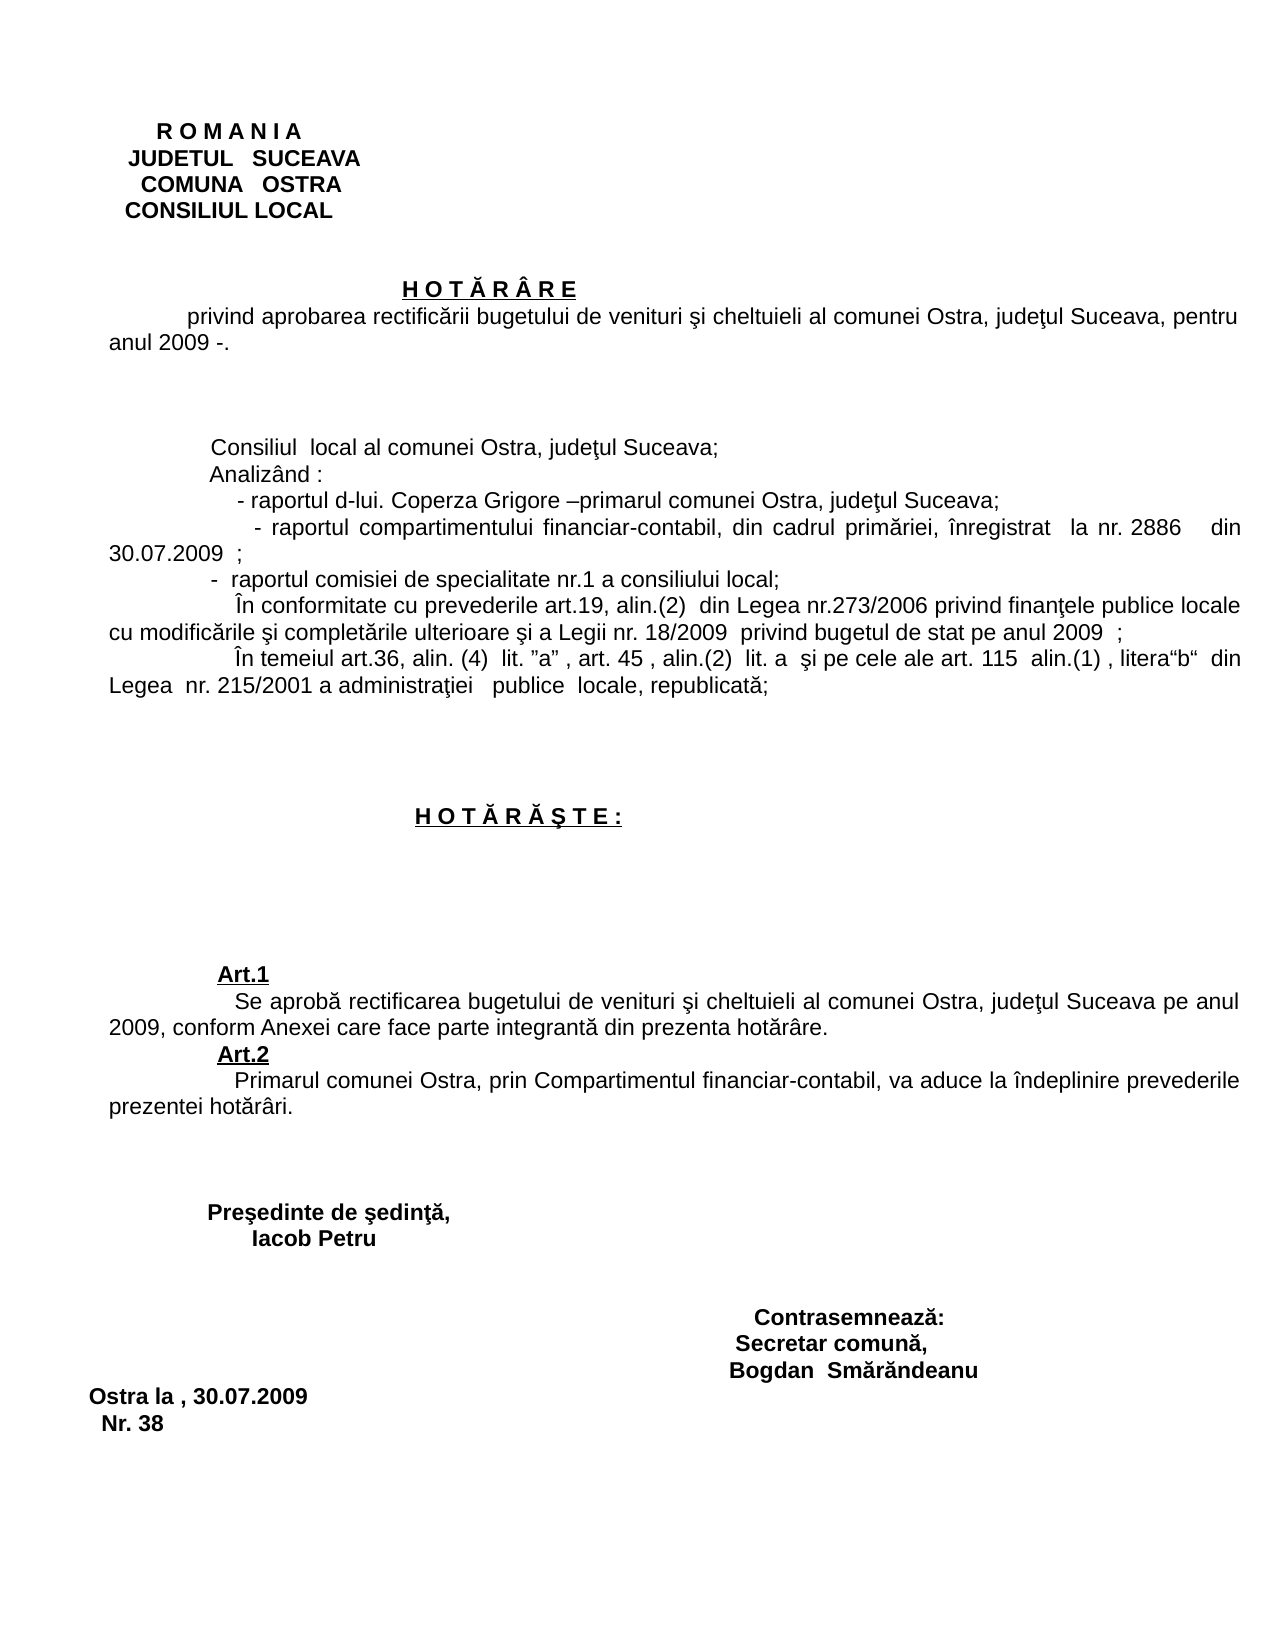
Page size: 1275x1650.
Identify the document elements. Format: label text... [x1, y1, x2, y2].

subtitle R O M A N I A [44, 118, 1241, 144]
text Bogdan Smărăndeanu [118, 1357, 1220, 1383]
text Analizând : [109, 461, 1241, 487]
text H O T Ă R Â R E [109, 276, 1241, 303]
text Art.1 [109, 961, 1241, 988]
text - raportul comisiei de specialitate nr.1 a consiliului local; [109, 566, 1241, 592]
subtitle COMUNA OSTRA [109, 171, 1241, 197]
text Preşedinte de şedinţă, [118, 1199, 1234, 1225]
text Art.2 [109, 1041, 1241, 1067]
text În conformitate cu prevederile art.19, alin.(2) din Legea nr.273/2006 privind finanţele publice locale cu modificările şi completările ulterioare şi a Legii nr. 18/2009 privind bugetul de stat pe anul 2009 ; [109, 592, 1241, 645]
text Secretar comună, [118, 1330, 1220, 1357]
text CONSILIUL LOCAL [74, 197, 1241, 223]
text Ostra la , 30.07.2009 [88, 1383, 1220, 1409]
text H O T Ă R Ă Ş T E : [109, 803, 1241, 830]
text Primarul comunei Ostra, prin Compartimentul financiar-contabil, va aduce la îndeplinire prevederile prezentei hotărâri. [109, 1067, 1241, 1119]
subtitle JUDETUL SUCEAVA [109, 144, 1241, 171]
text privind aprobarea rectificării bugetului de venituri şi cheltuieli al comunei Ostra, judeţul Suceava, pentru anul 2009 -. [50, 303, 1241, 355]
text Contrasemnează: [193, 1304, 1220, 1330]
text Nr. 38 [88, 1409, 1220, 1436]
text - raportul d-lui. Coperza Grigore –primarul comunei Ostra, judeţul Suceava; [109, 487, 1241, 513]
text În temeiul art.36, alin. (4) lit. ”a” , art. 45 , alin.(2) lit. a şi pe cele ale art. 115 alin.(1) , litera“b“ din Legea nr. 215/2001 a administraţiei publice locale, republicată; [109, 645, 1241, 698]
text Se aprobă rectificarea bugetului de venituri şi cheltuieli al comunei Ostra, judeţul Suceava pe anul 2009, conform Anexei care face parte integrantă din prezenta hotărâre. [109, 988, 1241, 1041]
text - raportul compartimentului financiar-contabil, din cadrul primăriei, înregistrat la nr. 2886 din 30.07.2009 ; [109, 513, 1241, 566]
text Iacob Petru [118, 1225, 1220, 1251]
text Consiliul local al comunei Ostra, judeţul Suceava; [109, 434, 1241, 461]
